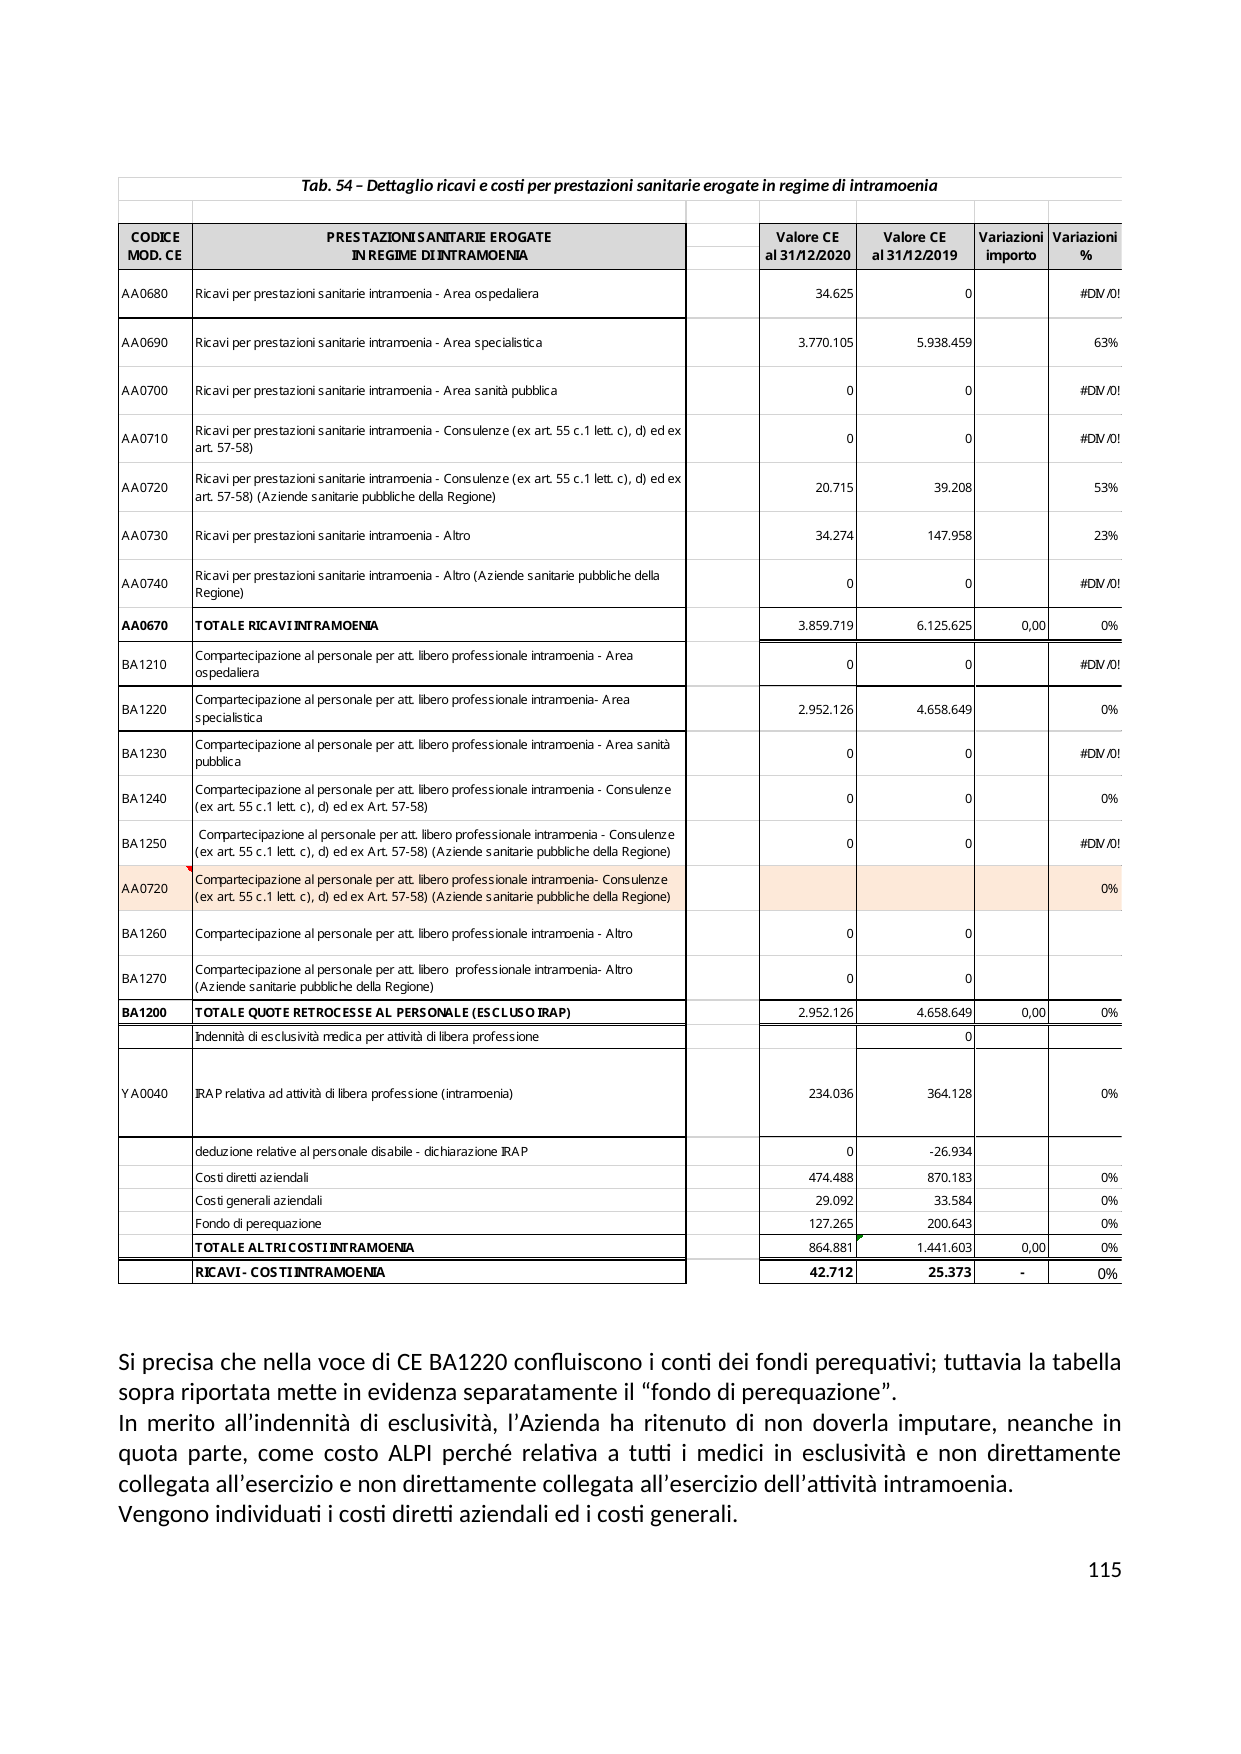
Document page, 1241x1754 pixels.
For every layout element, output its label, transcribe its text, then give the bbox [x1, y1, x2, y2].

text Vengono individuati i costi diretti aziendali ed i costi generali. [118, 1498, 1122, 1529]
text In merito all’indennità di esclusività, l’Azienda ha ritenuto di non doverla imputare, neanche in quota parte, come costo ALPI perché relativa a tutti i medici in esclusività e non direttamente collegata all’esercizio e non direttamente collegata all’esercizio dell’attività intramoenia. [118, 1407, 1122, 1498]
text Si precisa che nella voce di CE BA1220 confluiscono i conti dei fondi perequativi; tuttavia la tabella sopra riportata mette in evidenza separatamente il “fondo di perequazione”. [118, 1346, 1122, 1407]
